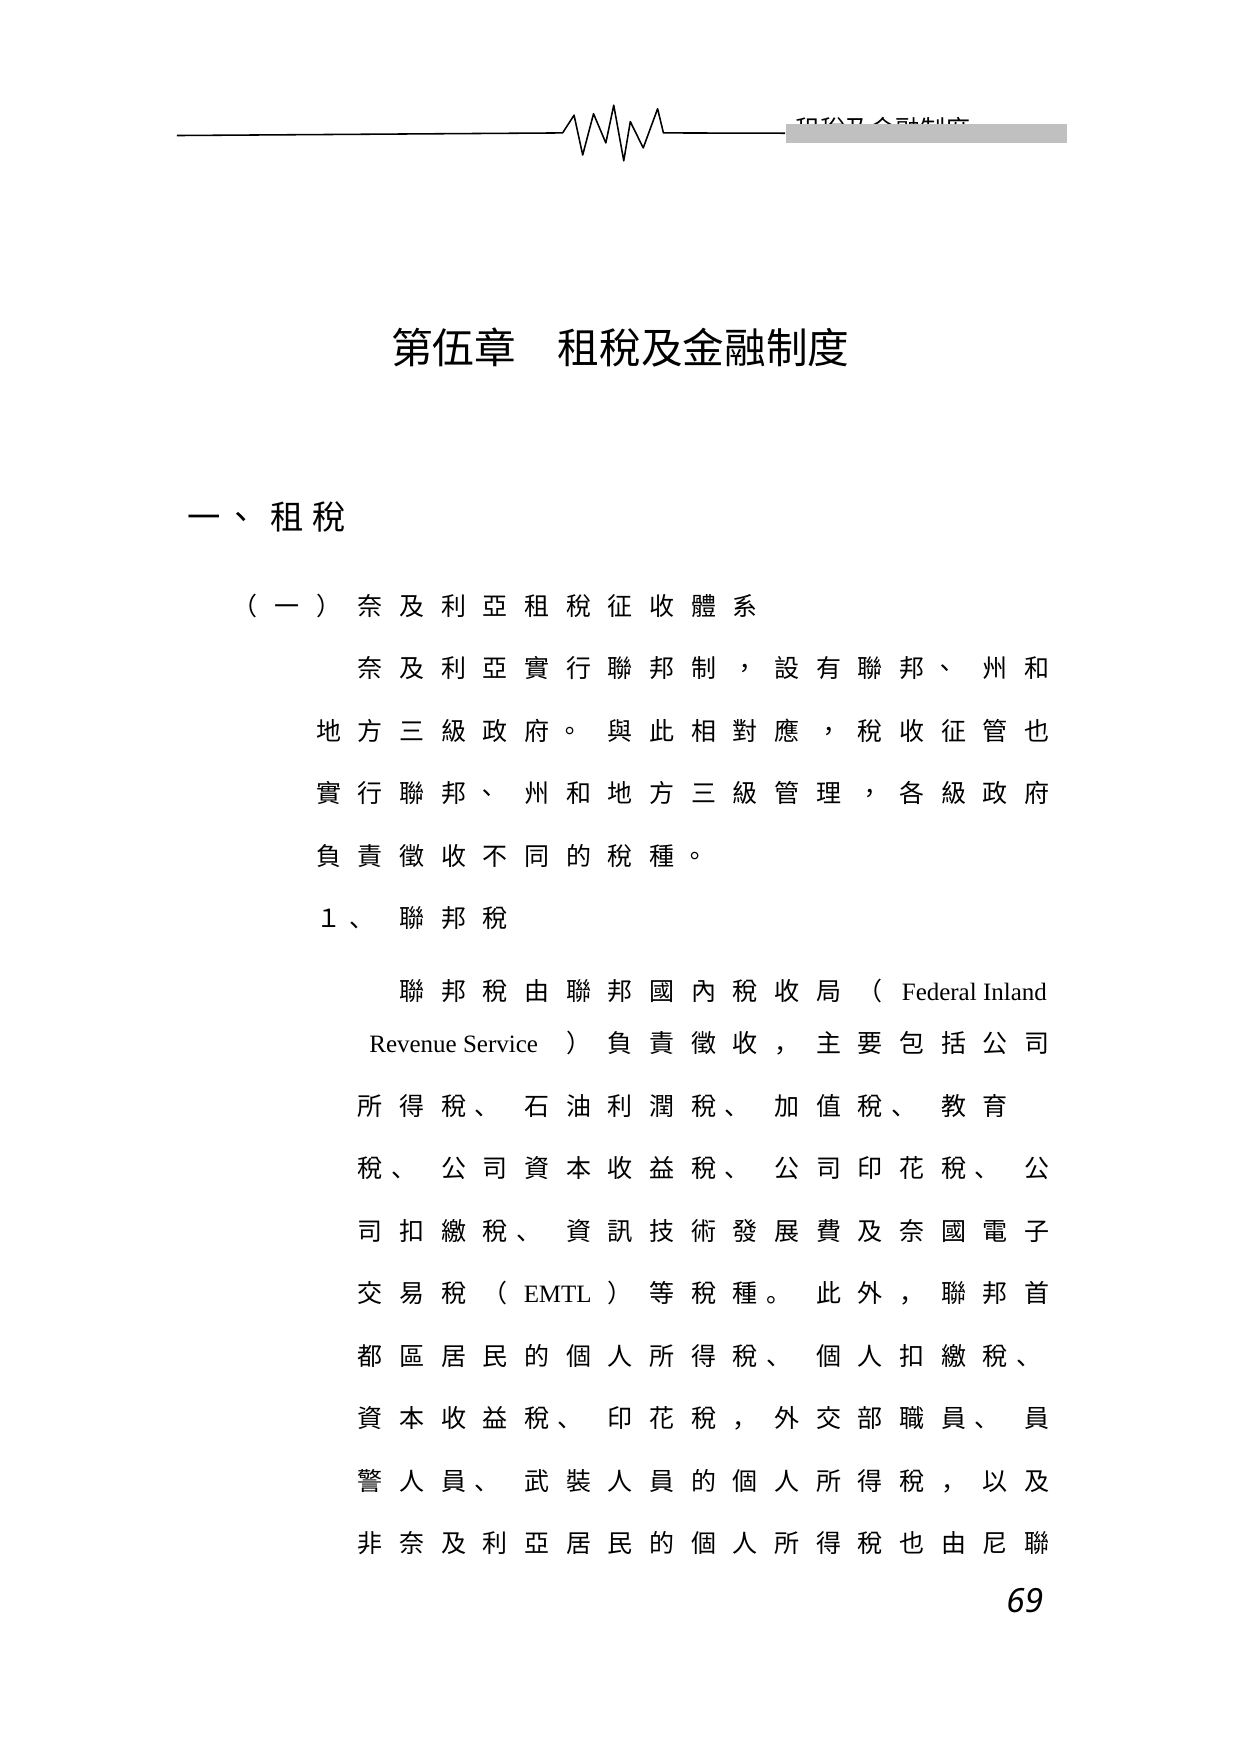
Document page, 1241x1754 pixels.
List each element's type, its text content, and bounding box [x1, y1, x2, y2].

text （一）奈及利亞租稅征收體系 [207, 563, 1058, 625]
text １、聯邦稅 [281, 875, 1058, 938]
text 聯邦稅由聯邦國內稅收局（Federal Inland Revenue Service）負責徵收，主要包括公司所得稅、石油利潤稅、加值稅、教育稅、公司資本收益稅、公司印花稅、公司扣繳稅、資訊技術發展費及奈國電子交易稅（EMTL）等稅種。此外，聯邦首都區居民的個人所得稅、個人扣繳稅、資本收益稅、印花稅，外交部職員、員警人員、武裝人員的個人所得稅，以及非奈及利亞居民的個人所得稅也由尼聯 [330, 938, 1058, 1563]
text 一、租稅 [183, 473, 1058, 536]
text 奈及利亞實行聯邦制，設有聯邦、州和地方三級政府。與此相對應，稅收征管也實行聯邦、州和地方三級管理，各級政府負責徵收不同的稅種。 [281, 625, 1058, 875]
text 第伍章 租稅及金融制度 [183, 304, 1058, 366]
